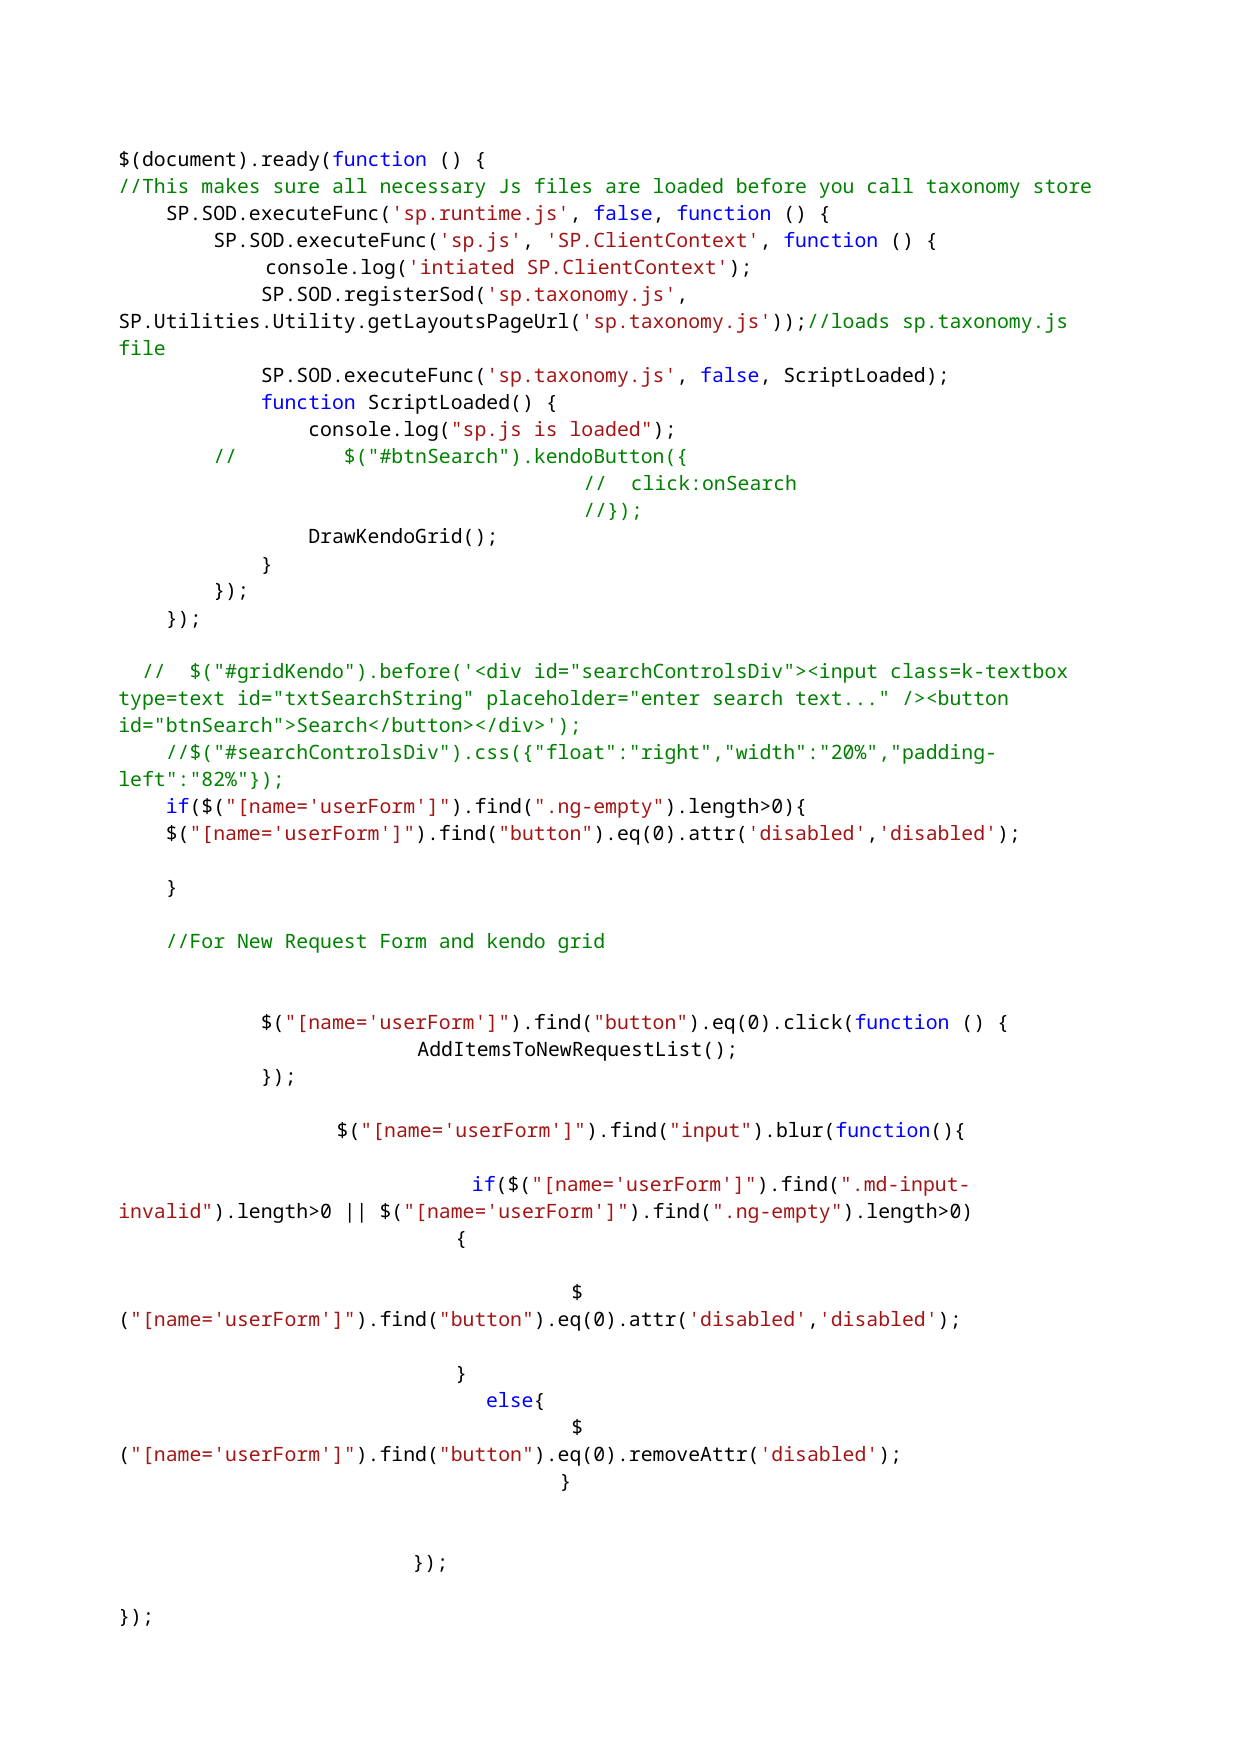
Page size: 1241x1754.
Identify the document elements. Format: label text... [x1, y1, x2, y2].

text //For New Request Form and kendo grid [118, 927, 1122, 954]
text function ScriptLoaded() { [118, 388, 1122, 415]
text else{ [118, 1386, 1122, 1413]
text }); [118, 1062, 1122, 1089]
text $(document).ready(function () { [118, 145, 1122, 172]
text // $("#btnSearch").kendoButton({ [118, 442, 1122, 469]
text console.log("sp.js is loaded"); [118, 415, 1122, 442]
text $("[name='userForm']").find("button").eq(0).removeAttr('disabled'); [118, 1413, 1122, 1467]
text } [118, 1467, 1122, 1494]
text }); [118, 1548, 1122, 1575]
text SP.SOD.executeFunc('sp.runtime.js', false, function () { [118, 199, 1122, 226]
text } [118, 1359, 1122, 1386]
text $("[name='userForm']").find("button").eq(0).click(function () { [118, 1008, 1122, 1035]
text $("[name='userForm']").find("input").blur(function(){ [118, 1116, 1122, 1143]
text // $("#gridKendo").before('<div id="searchControlsDiv"><input class=k-textbox type=text id="txtSearchString" placeholder="enter search text..." /><button id="btnSearch">Search</button></div>'); [118, 658, 1122, 739]
text console.log('intiated SP.ClientContext'); [118, 253, 1122, 280]
text DrawKendoGrid(); [118, 523, 1122, 550]
text } [118, 550, 1122, 577]
text SP.SOD.executeFunc('sp.taxonomy.js', false, ScriptLoaded); [118, 361, 1122, 388]
text // click:onSearch [118, 469, 1122, 496]
text { [118, 1224, 1122, 1251]
text //$("#searchControlsDiv").css({"float":"right","width":"20%","padding-left":"82%"}); [118, 739, 1122, 793]
text if($("[name='userForm']").find(".md-input-invalid").length>0 || $("[name='userForm']").find(".ng-empty").length>0) [118, 1170, 1122, 1224]
text SP.SOD.executeFunc('sp.js', 'SP.ClientContext', function () { [118, 226, 1122, 253]
text AddItemsToNewRequestList(); [118, 1035, 1122, 1062]
text $("[name='userForm']").find("button").eq(0).attr('disabled','disabled'); [118, 819, 1122, 847]
text $("[name='userForm']").find("button").eq(0).attr('disabled','disabled'); [118, 1278, 1122, 1332]
text //}); [118, 496, 1122, 523]
text if($("[name='userForm']").find(".ng-empty").length>0){ [118, 793, 1122, 819]
text } [118, 873, 1122, 901]
text SP.SOD.registerSod('sp.taxonomy.js', SP.Utilities.Utility.getLayoutsPageUrl('sp.taxonomy.js'));//loads sp.taxonomy.js file [118, 280, 1122, 361]
text }); [118, 577, 1122, 604]
text }); [118, 1602, 1122, 1629]
text }); [118, 604, 1122, 631]
text //This makes sure all necessary Js files are loaded before you call taxonomy store [118, 172, 1122, 199]
